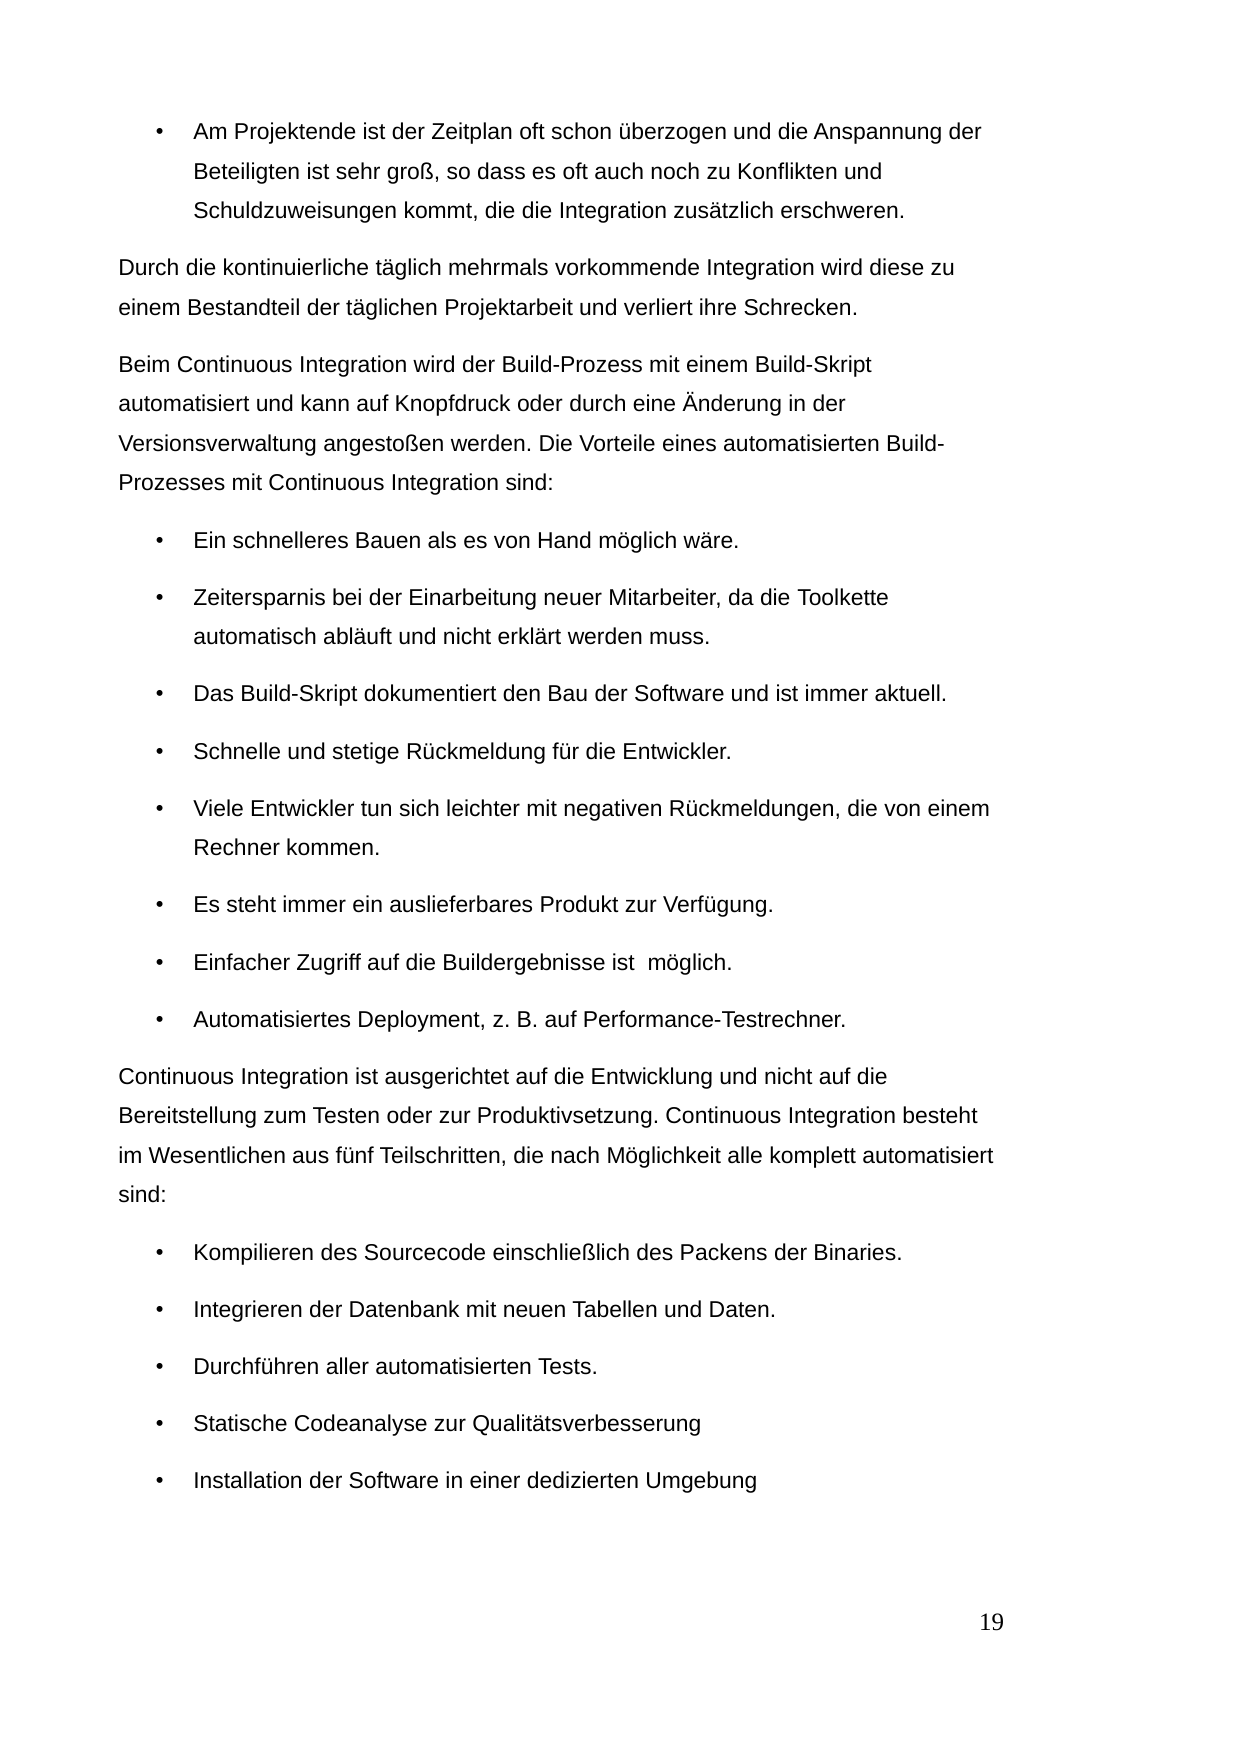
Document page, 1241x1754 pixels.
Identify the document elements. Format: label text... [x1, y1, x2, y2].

text Continuous Integration ist ausgerichtet auf die Entwicklung und nicht auf die Bereitstellung zum Testen oder zur Produktivsetzung. Continuous Integration besteht im Wesentlichen aus fünf Teilschritten, die nach Möglichkeit alle komplett automatisiert sind: [118, 1063, 1004, 1208]
list Es steht immer ein auslieferbares Produkt zur Verfügung. [156, 891, 1004, 918]
list Automatisiertes Deployment, z. B. auf Performance-Testrechner. [156, 1006, 1004, 1032]
list Einfacher Zugriff auf die Buildergebnisse ist möglich. [156, 949, 1004, 975]
list Durchführen aller automatisierten Tests. [156, 1353, 1004, 1379]
list Zeitersparnis bei der Einarbeitung neuer Mitarbeiter, da die Toolkette automatisch abläuft und nicht erklärt werden muss. [156, 584, 1004, 649]
list Statische Codeanalyse zur Qualitätsverbesserung [156, 1410, 1004, 1437]
list Integrieren der Datenbank mit neuen Tabellen und Daten. [156, 1296, 1004, 1322]
text Beim Continuous Integration wird der Build-Prozess mit einem Build-Skript automatisiert und kann auf Knopfdruck oder durch eine Änderung in der Versionsverwaltung angestoßen werden. Die Vorteile eines automatisierten Build-Prozesses mit Continuous Integration sind: [118, 351, 1004, 496]
list Das Build-Skript dokumentiert den Bau der Software und ist immer aktuell. [156, 680, 1004, 707]
list Schnelle und stetige Rückmeldung für die Entwickler. [156, 738, 1004, 764]
list Viele Entwickler tun sich leichter mit negativen Rückmeldungen, die von einem Rechner kommen. [156, 795, 1004, 861]
list Installation der Software in einer dedizierten Umgebung [156, 1467, 1004, 1494]
list Am Projektende ist der Zeitplan oft schon überzogen und die Anspannung der Beteiligten ist sehr groß, so dass es oft auch noch zu Konflikten und Schuldzuweisungen kommt, die die Integration zusätzlich erschweren. [156, 118, 1004, 223]
list Kompilieren des Sourcecode einschließlich des Packens der Binaries. [156, 1239, 1004, 1265]
list Ein schnelleres Bauen als es von Hand möglich wäre. [156, 527, 1004, 553]
text Durch die kontinuierliche täglich mehrmals vorkommende Integration wird diese zu einem Bestandteil der täglichen Projektarbeit und verliert ihre Schrecken. [118, 254, 1004, 320]
